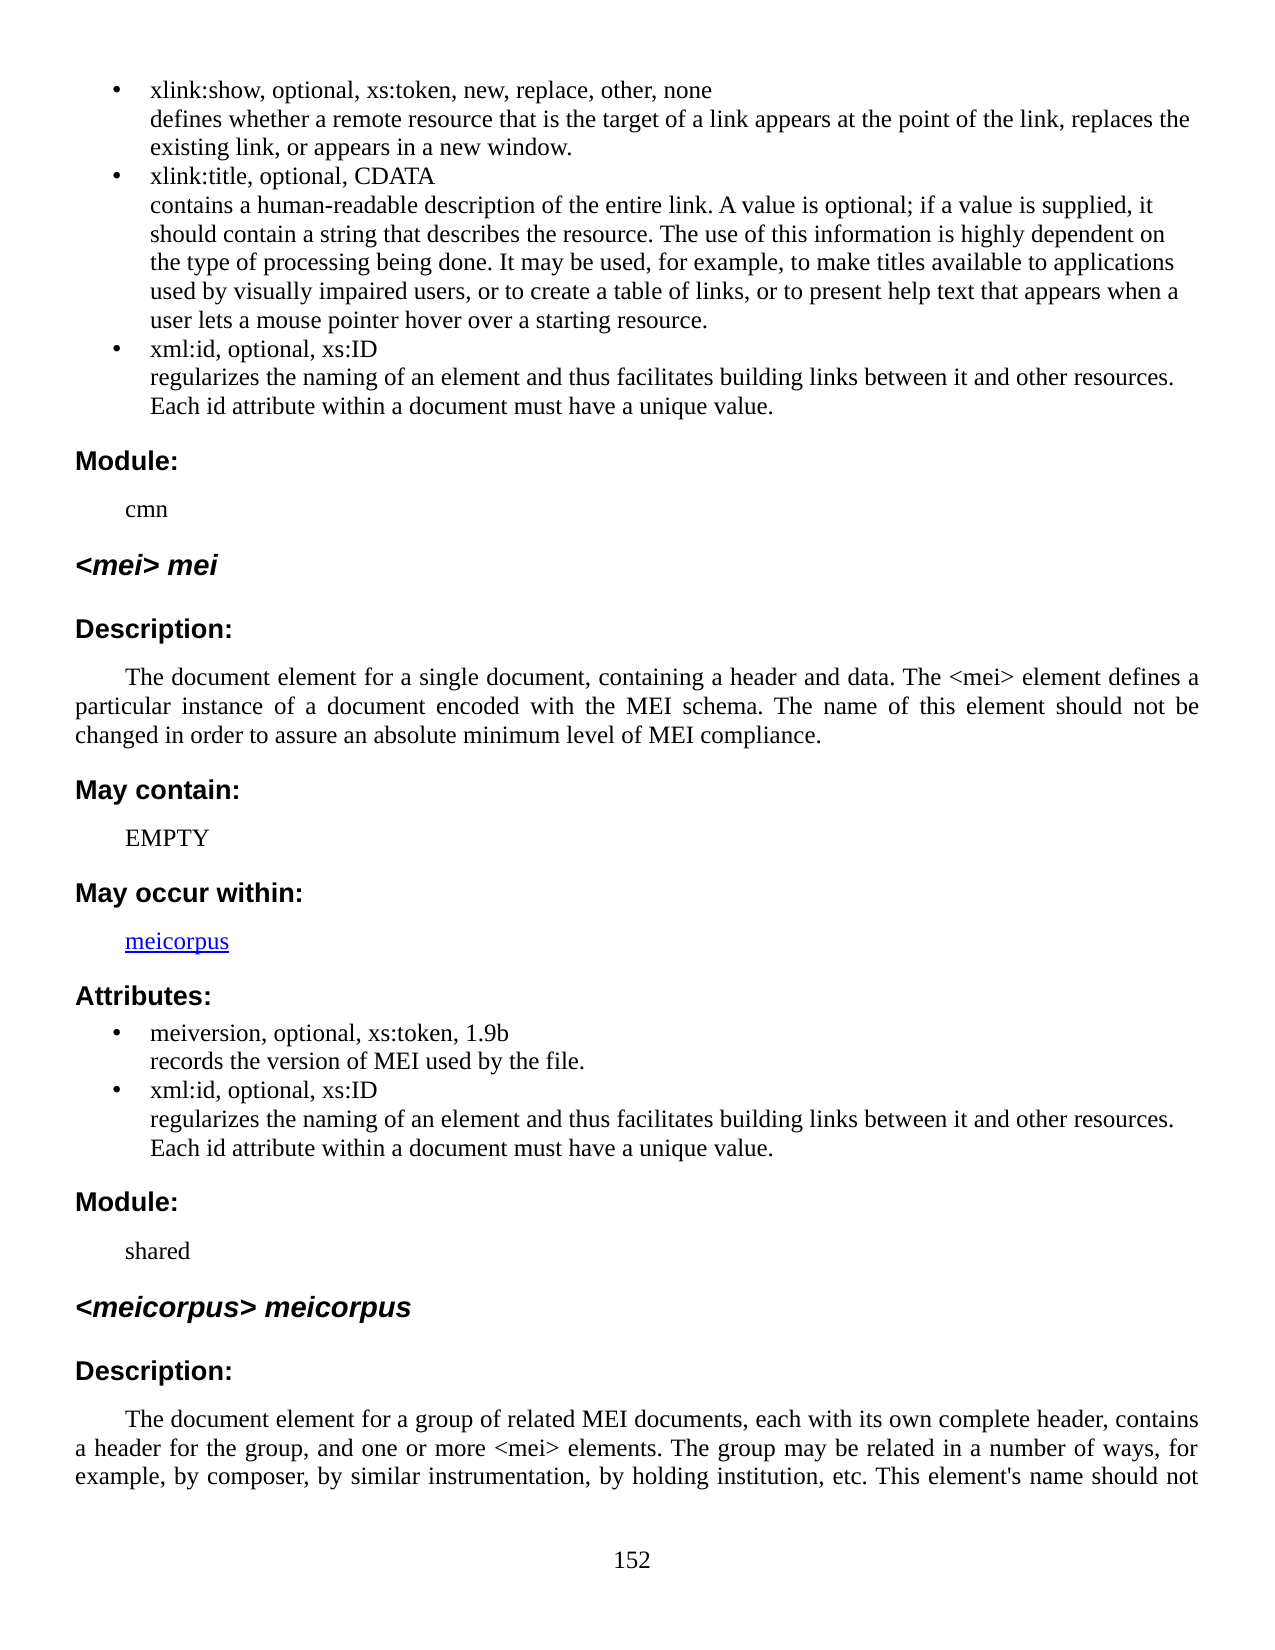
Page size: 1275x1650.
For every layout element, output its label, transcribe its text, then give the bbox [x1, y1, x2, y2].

list xml:id, optional, xs:ID regularizes the naming of an element and thus facilitates building links between it and other resources. Each id attribute within a document must have a unique value. [112, 334, 1200, 420]
list xlink:show, optional, xs:token, new, replace, other, none defines whether a remote resource that is the target of a link appears at the point of the link, replaces the existing link, or appears in a new window. [112, 75, 1200, 161]
list meiversion, optional, xs:token, 1.9b records the version of MEI used by the file. [112, 1018, 1200, 1075]
subtitle <meicorpus> meicorpus [75, 1290, 1200, 1323]
subtitle Description: [75, 1354, 1200, 1386]
subtitle Module: [75, 445, 1200, 476]
subtitle Attributes: [75, 980, 1200, 1011]
text The document element for a group of related MEI documents, each with its own complete header, contains a header for the group, and one or more <mei> elements. The group may be related in a number of ways, for example, by composer, by similar instrumentation, by holding institution, etc. This element's name should not [75, 1404, 1200, 1490]
list xml:id, optional, xs:ID regularizes the naming of an element and thus facilitates building links between it and other resources. Each id attribute within a document must have a unique value. [112, 1075, 1200, 1161]
subtitle Description: [75, 613, 1200, 644]
text cmn [75, 494, 1200, 523]
text The document element for a single document, containing a header and data. The <mei> element defines a particular instance of a document encoded with the MEI schema. The name of this element should not be changed in order to assure an absolute minimum level of MEI compliance. [75, 662, 1200, 749]
text EMPTY [75, 823, 1200, 852]
subtitle May occur within: [75, 877, 1200, 908]
subtitle May contain: [75, 774, 1200, 805]
text meicorpus [75, 926, 1200, 955]
list xlink:title, optional, CDATA contains a human-readable description of the entire link. A value is optional; if a value is supplied, it should contain a string that describes the resource. The use of this information is highly dependent on the type of processing being done. It may be used, for example, to make titles available to applications used by visually impaired users, or to create a table of links, or to present help text that appears when a user lets a mouse pointer hover over a starting resource. [112, 161, 1200, 334]
text shared [75, 1236, 1200, 1265]
subtitle Module: [75, 1186, 1200, 1218]
subtitle <mei> mei [75, 548, 1200, 582]
